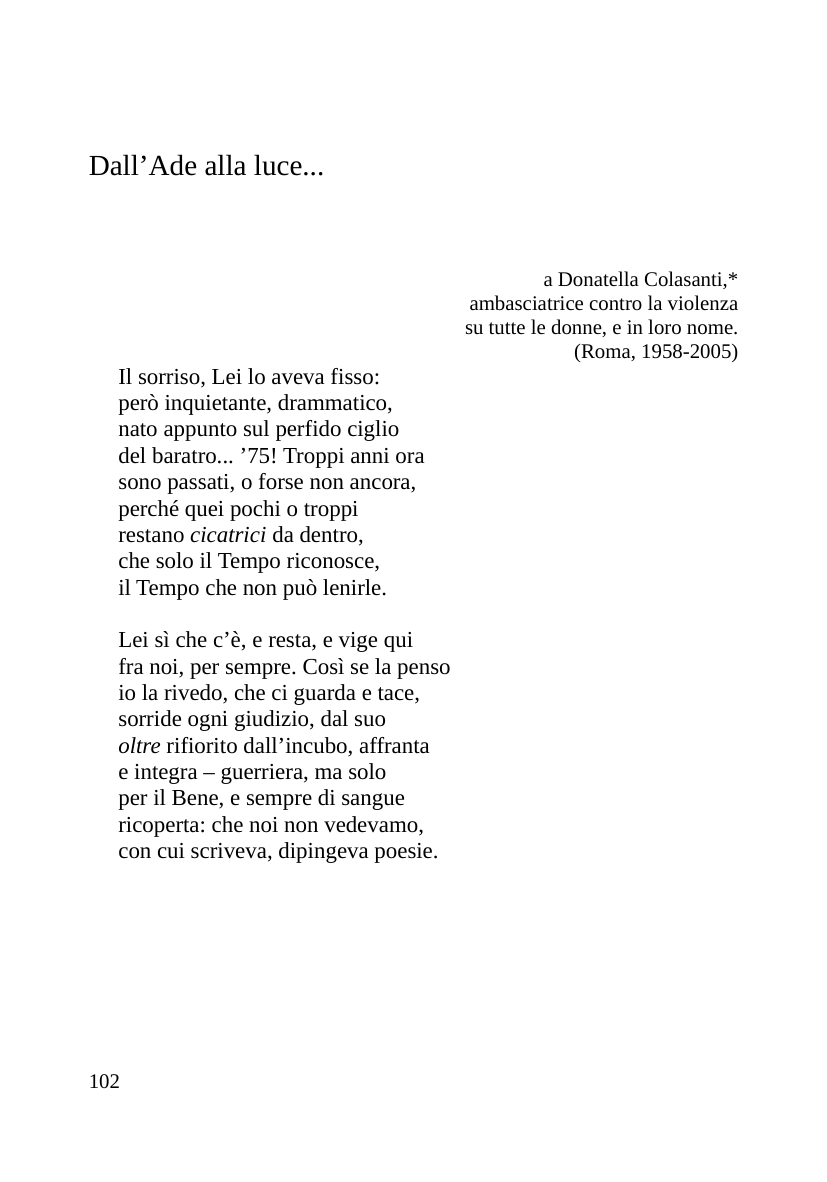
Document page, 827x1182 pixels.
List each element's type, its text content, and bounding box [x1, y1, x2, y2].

text io la rivedo, che ci guarda e tace, [88, 679, 738, 705]
text però inquietante, drammatico, [88, 389, 738, 416]
text e integra – guerriera, ma solo [88, 758, 738, 784]
text (Roma, 1958-2005) [88, 339, 738, 363]
text con cui scriveva, dipingeva poesie. [88, 837, 738, 863]
text nato appunto sul perfido ciglio [88, 416, 738, 442]
text sono passati, o forse non ancora, [88, 468, 738, 494]
text ambasciatrice contro la violenza [88, 291, 738, 315]
text Lei sì che c’è, e resta, e vige qui [88, 626, 738, 653]
text del baratro... ’75! Troppi anni ora [88, 442, 738, 468]
text ricoperta: che noi non vedevamo, [88, 811, 738, 837]
text oltre rifiorito dall’incubo, affranta [88, 732, 738, 758]
text per il Bene, e sempre di sangue [88, 784, 738, 811]
text perché quei pochi o troppi [88, 494, 738, 521]
text fra noi, per sempre. Così se la penso [88, 653, 738, 679]
text sorride ogni giudizio, dal suo [88, 705, 738, 732]
text a Donatella Colasanti,* [88, 267, 738, 291]
text Dall’Ade alla luce... [88, 148, 738, 181]
text su tutte le donne, e in loro nome. [88, 315, 738, 339]
text restano cicatrici da dentro, [88, 521, 738, 547]
text il Tempo che non può lenirle. [88, 574, 738, 600]
text Il sorriso, Lei lo aveva fisso: [88, 363, 738, 389]
text che solo il Tempo riconosce, [88, 547, 738, 574]
